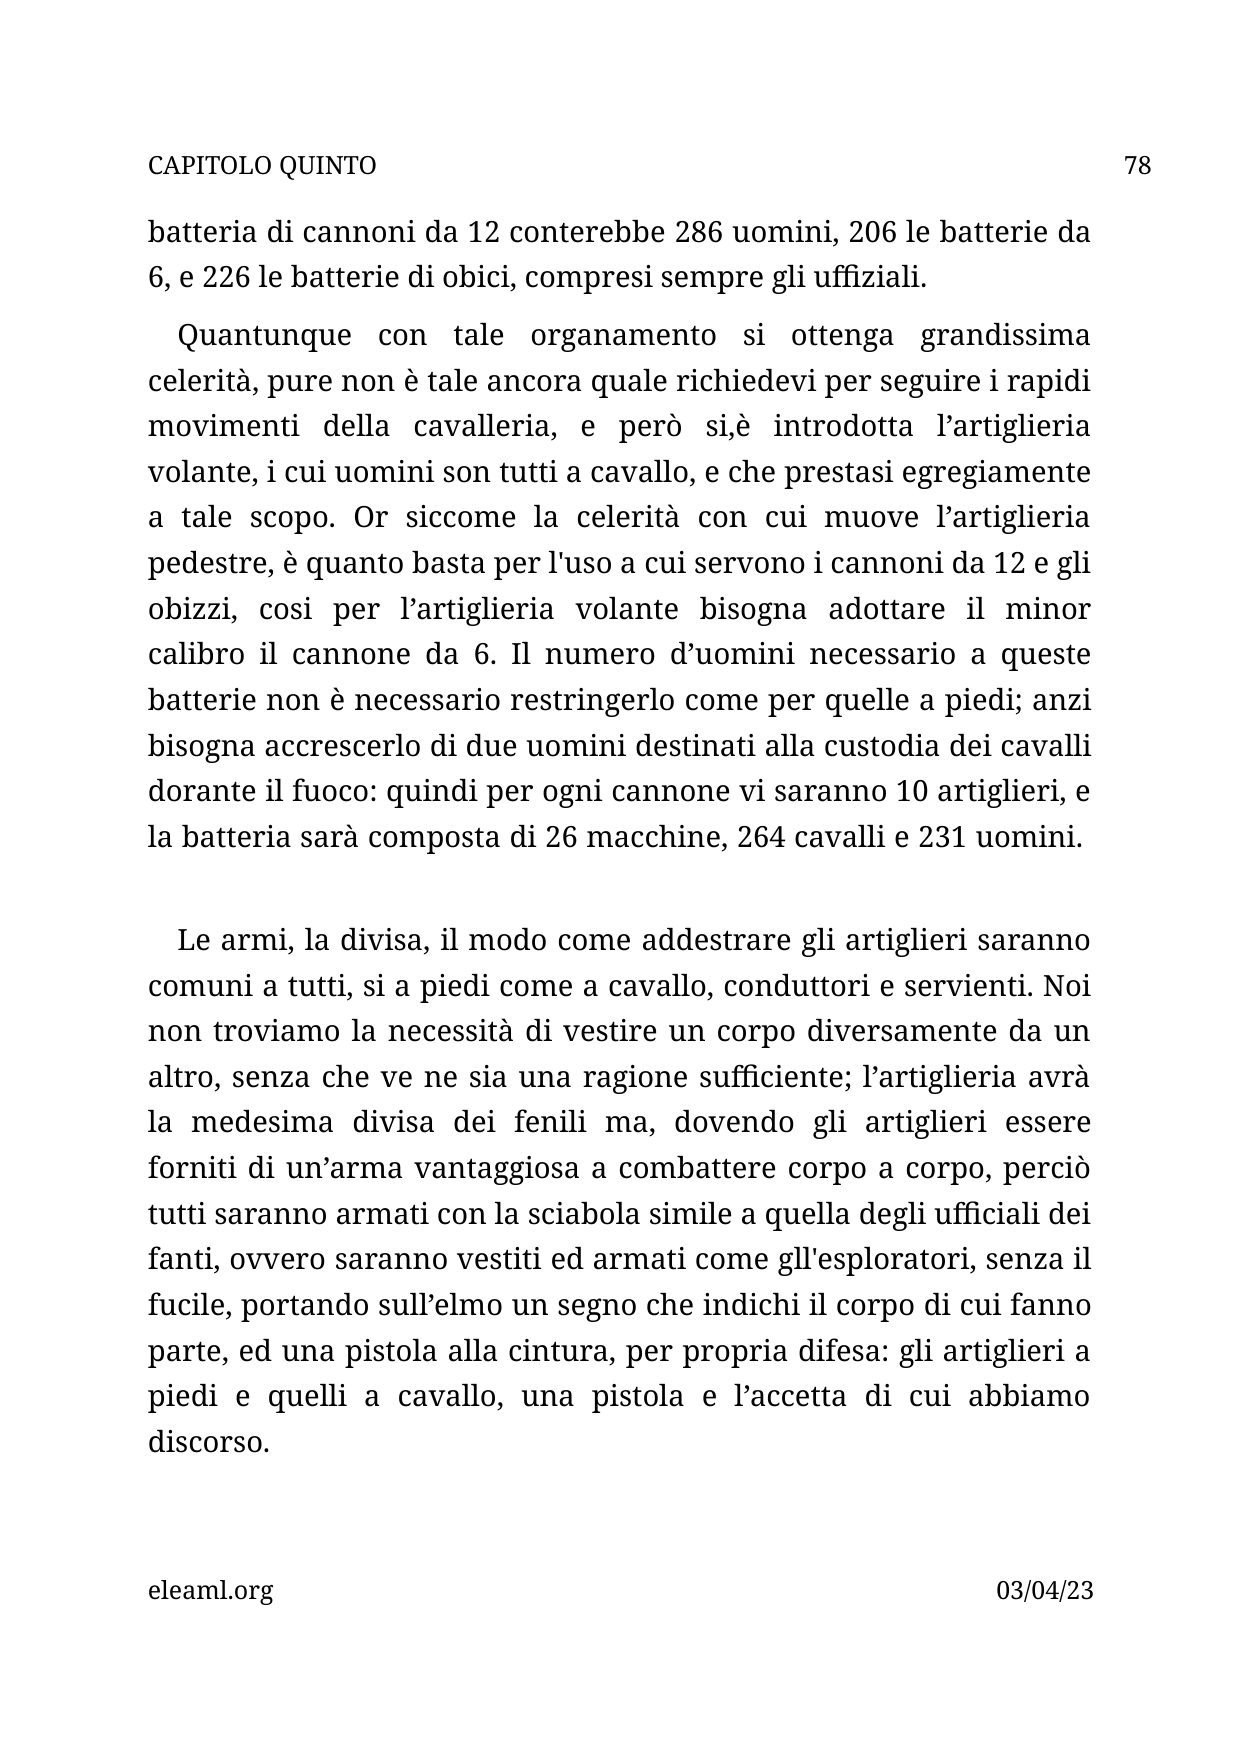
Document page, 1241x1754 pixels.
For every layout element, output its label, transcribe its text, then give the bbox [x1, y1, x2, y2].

text Le armi, la divisa, il modo come addestrare gli artiglieri saranno comuni a tutti, si a piedi come a cavallo, conduttori e servienti. Noi non troviamo la necessità di vestire un corpo diversamente da un altro, senza che ve ne sia una ragione sufficiente; l’artiglieria avrà la medesima divisa dei fenili ma, dovendo gli artiglieri essere forniti di un’arma vantaggiosa a combattere corpo a corpo, perciò tutti saranno armati con la sciabola simile a quella degli ufficiali dei fanti, ovvero saranno vestiti ed armati come gll'esploratori, senza il fucile, portando sull’elmo un segno che indichi il corpo di cui fanno parte, ed una pistola alla cintura, per propria difesa: gli artiglieri a piedi e quelli a cavallo, una pistola e l’accetta di cui abbiamo discorso. [148, 919, 1093, 1461]
text Quantunque con tale organamento si ottenga grandissima celerità, pure non è tale ancora quale richiedevi per seguire i rapidi movimenti della cavalleria, e però si,è introdotta l’artiglieria volante, i cui uomini son tutti a cavallo, e che prestasi egregiamente a tale scopo. Or siccome la celerità con cui muove l’artiglieria pedestre, è quanto basta per l'uso a cui servono i cannoni da 12 e gli obizzi, cosi per l’artiglieria volante bisogna adottare il minor calibro il cannone da 6. Il numero d’uomini necessario a queste batterie non è necessario restringerlo come per quelle a piedi; anzi bisogna accrescerlo di due uomini destinati alla custodia dei cavalli dorante il fuoco: quindi per ogni cannone vi saranno 10 artiglieri, e la batteria sarà composta di 26 macchine, 264 cavalli e 231 uomini. [148, 314, 1093, 901]
text batteria di cannoni da 12 conterebbe 286 uomini, 206 le batterie da 6, e 226 le batterie di obici, compresi sempre gli uffiziali. [148, 211, 1093, 296]
